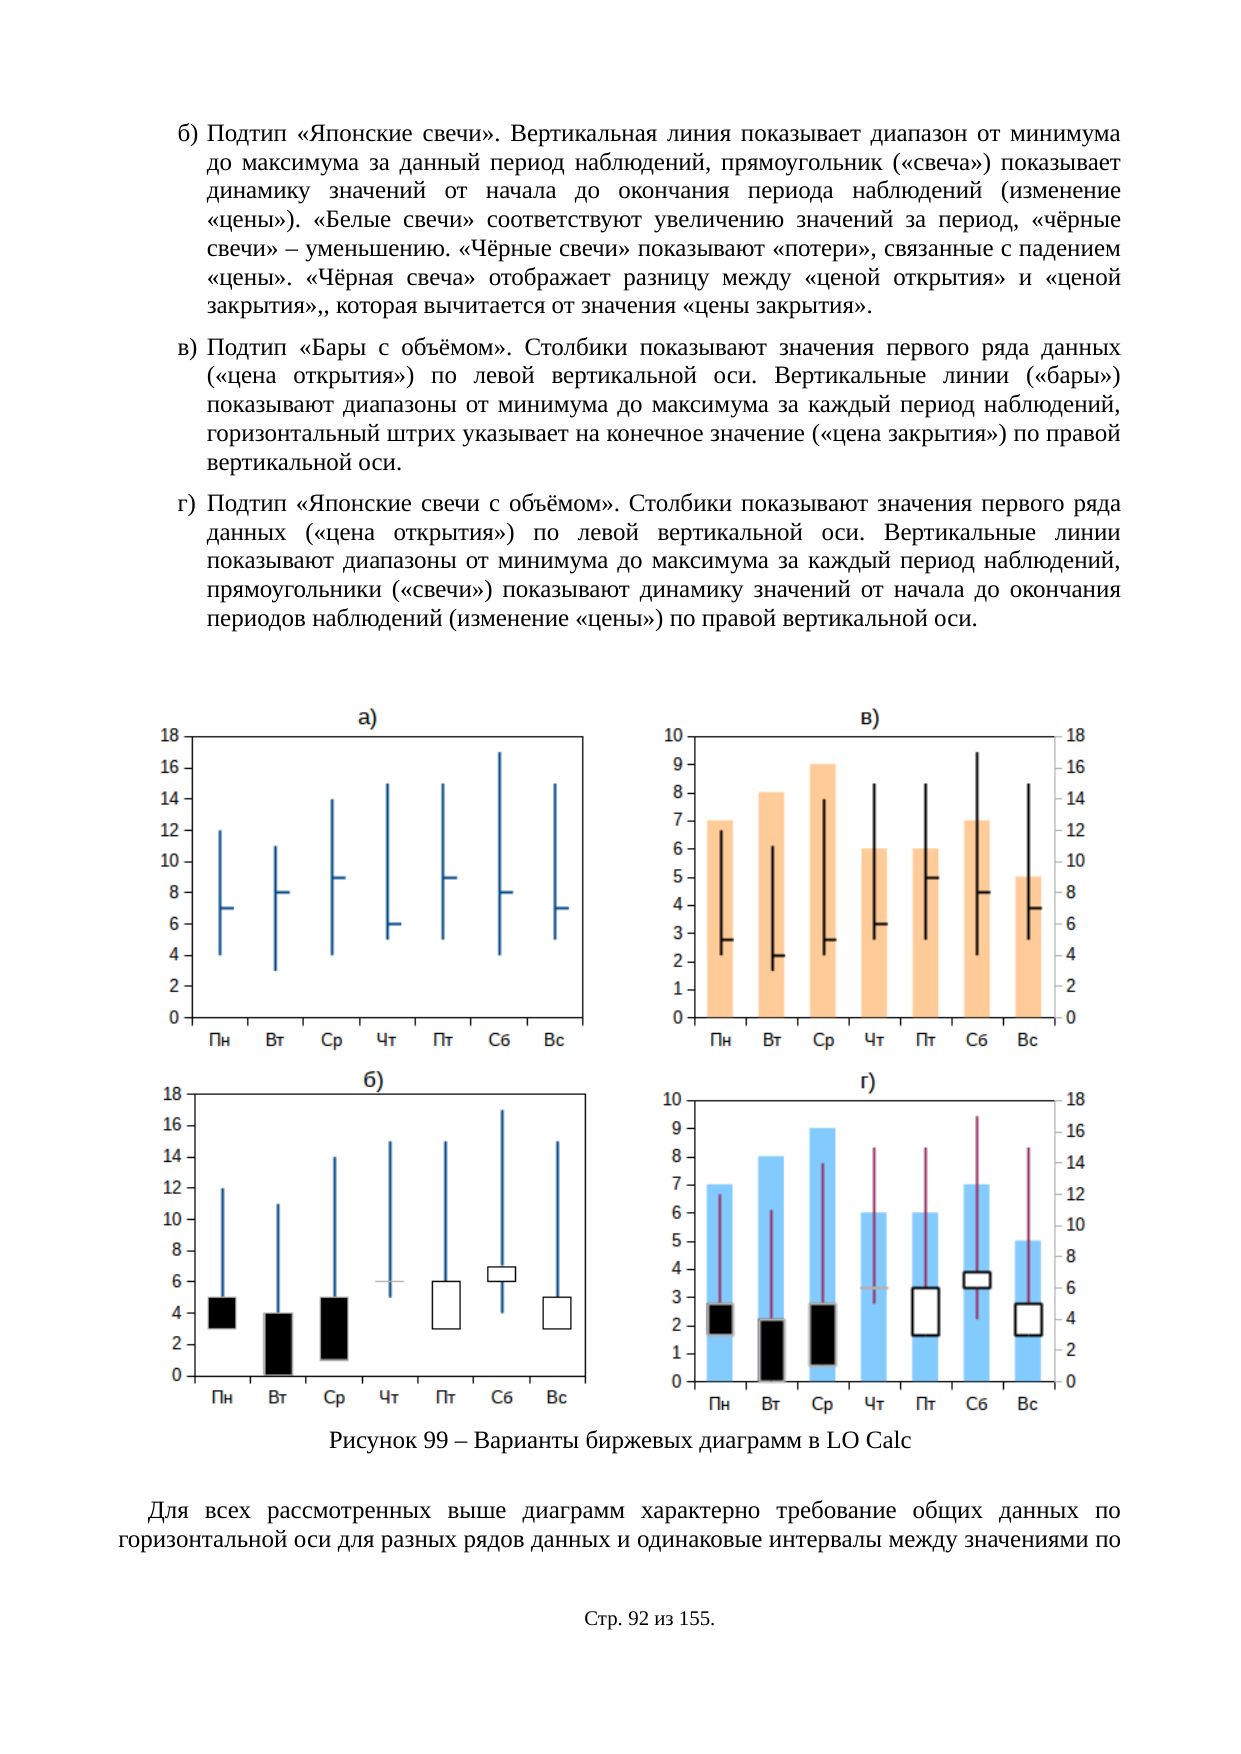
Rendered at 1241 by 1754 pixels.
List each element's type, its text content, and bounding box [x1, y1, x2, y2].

picture [118, 698, 1123, 1426]
list Подтип «Японские свечи». Вертикальная линия показывает диапазон от минимума до максимума за данный период наблюдений, прямоугольник («свеча») показывает динамику значений от начала до окончания периода наблюдений (изменение «цены»). «Белые свечи» соответствуют увеличению значений за период, «чёрные свечи» – уменьшению. «Чёрные свечи» показывают «потери», связанные с падением «цены». «Чёрная свеча» отображает разницу между «ценой открытия» и «ценой закрытия»,, которая вычитается от значения «цены закрытия». [177, 118, 1122, 319]
text Для всех рассмотренных выше диаграмм характерно требование общих данных по горизонтальной оси для разных рядов данных и одинаковые интервалы между значениями по [118, 1495, 1122, 1553]
list Подтип «Японские свечи с объёмом». Столбики показывают значения первого ряда данных («цена открытия») по левой вертикальной оси. Вертикальные линии показывают диапазоны от минимума до максимума за каждый период наблюдений, прямоугольники («свечи») показывают динамику значений от начала до окончания периодов наблюдений (изменение «цены») по правой вертикальной оси. [177, 488, 1122, 632]
text Рисунок 99 – Варианты биржевых диаграмм в LO Calc [118, 1426, 1122, 1454]
list Подтип «Бары с объёмом». Столбики показывают значения первого ряда данных («цена открытия») по левой вертикальной оси. Вертикальные линии («бары») показывают диапазоны от минимума до максимума за каждый период наблюдений, горизонтальный штрих указывает на конечное значение («цена закрытия») по правой вертикальной оси. [177, 332, 1122, 476]
